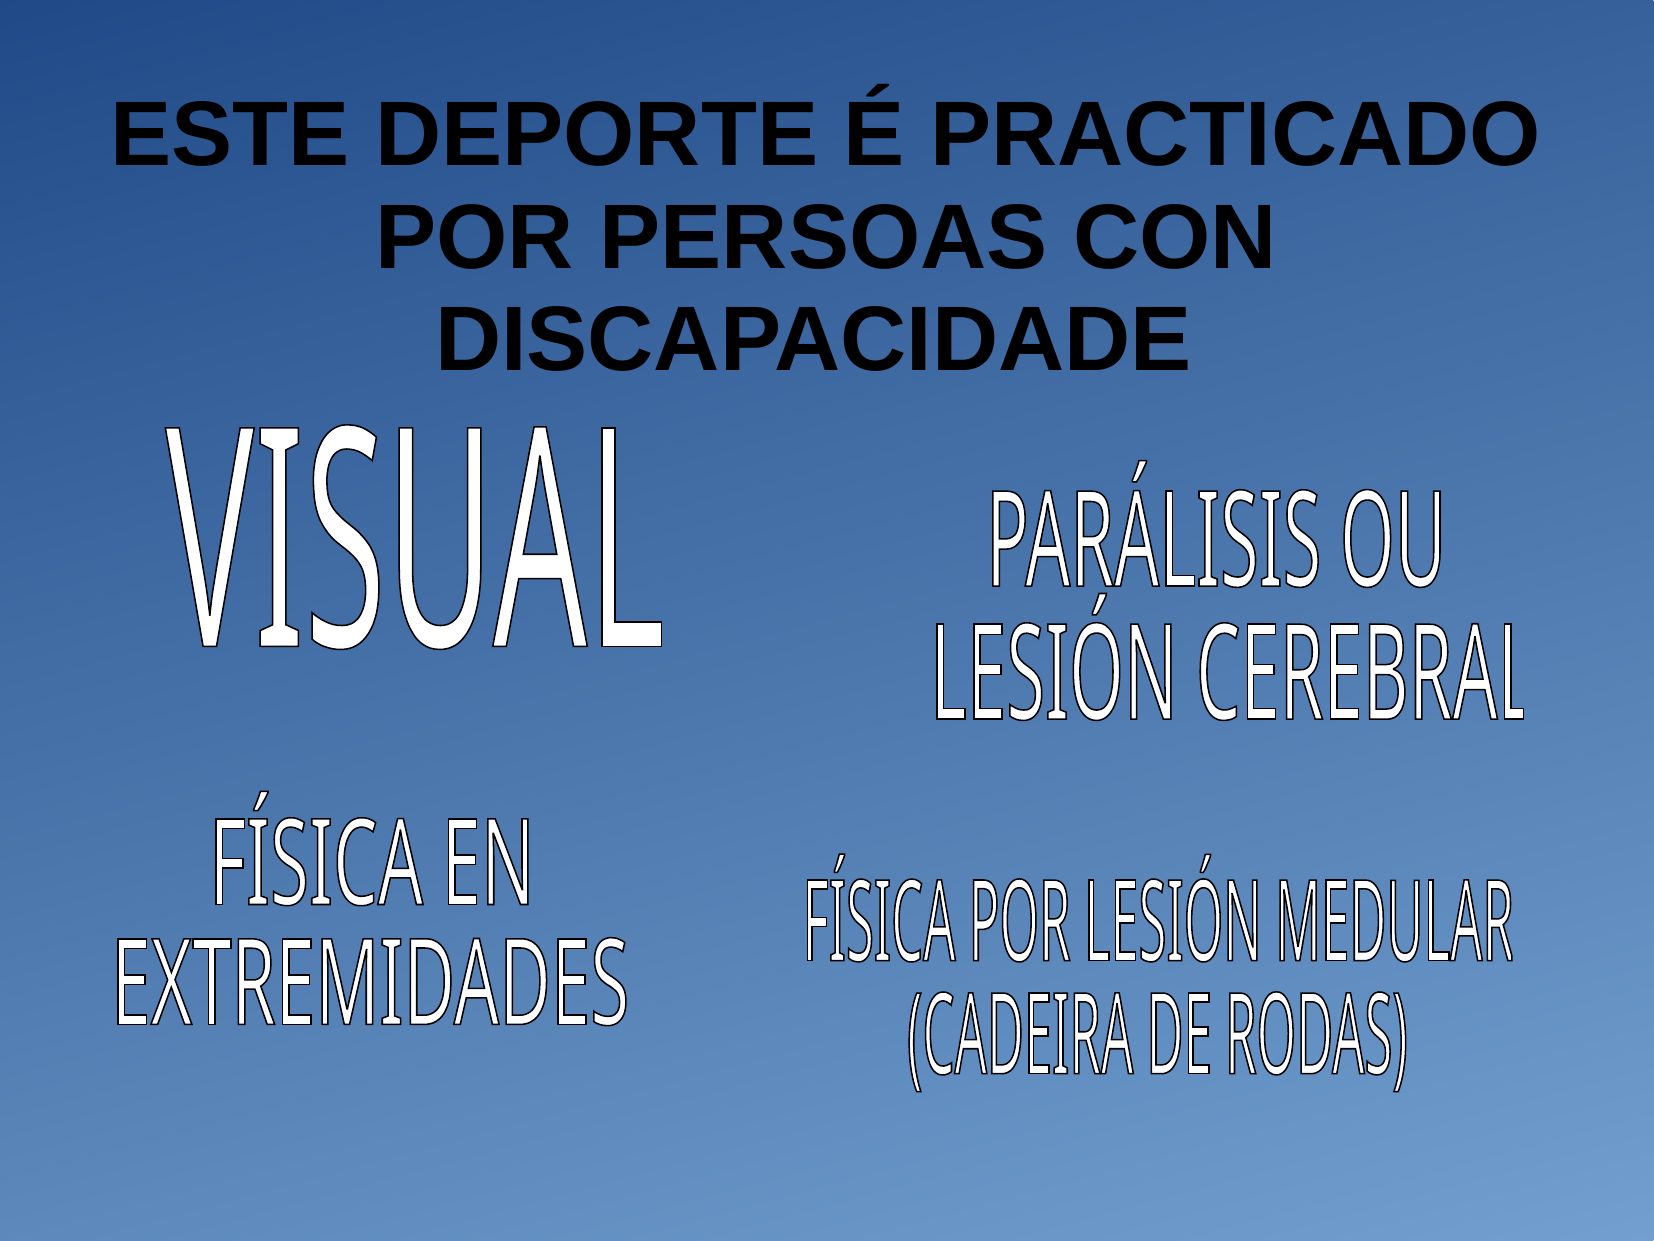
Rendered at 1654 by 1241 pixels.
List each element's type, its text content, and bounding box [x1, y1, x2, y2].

text_box FÍSICA POR LESIÓN MEDULAR (CADEIRA DE RODAS) [1326, 880, 1347, 961]
text_box PARÁLISIS OU LESIÓN CEREBRAL [1166, 491, 1195, 587]
text_box FÍSICA POR LESIÓN MEDULAR (CADEIRA DE RODAS) [1028, 993, 1050, 1074]
text_box FÍSICA POR LESIÓN MEDULAR (CADEIRA DE RODAS) [1428, 880, 1449, 961]
text_box PARÁLISIS OU LESIÓN CEREBRAL [1047, 624, 1067, 720]
text_box FÍSICA EN EXTREMIDADES [377, 818, 424, 905]
text_box PARÁLISIS OU LESIÓN CEREBRAL [1401, 491, 1441, 588]
text_box FÍSICA POR LESIÓN MEDULAR (CADEIRA DE RODAS) [1168, 880, 1182, 961]
text_box FÍSICA POR LESIÓN MEDULAR (CADEIRA DE RODAS) [954, 992, 987, 1074]
text_box PARÁLISIS OU LESIÓN CEREBRAL [1223, 489, 1256, 588]
text_box FÍSICA EN EXTREMIDADES [238, 938, 275, 1025]
text_box PARÁLISIS OU LESIÓN CEREBRAL [1009, 622, 1042, 721]
text_box PARÁLISIS OU LESIÓN CEREBRAL [1415, 623, 1498, 720]
text_box PARÁLISIS OU LESIÓN CEREBRAL [1077, 490, 1160, 587]
text_box FÍSICA POR LESIÓN MEDULAR (CADEIRA DE RODAS) [1228, 880, 1257, 961]
text_box FÍSICA POR LESIÓN MEDULAR (CADEIRA DE RODAS) [1301, 993, 1331, 1074]
title ESTE DEPORTE É PRACTICADO POR PERSOAS CON DISCAPACIDADE [82, 82, 1571, 391]
text_box PARÁLISIS OU LESIÓN CEREBRAL [1286, 624, 1323, 720]
text_box FÍSICA EN EXTREMIDADES [150, 938, 192, 1025]
text_box FÍSICA POR LESIÓN MEDULAR (CADEIRA DE RODAS) [1002, 878, 1036, 962]
text_box FÍSICA POR LESIÓN MEDULAR (CADEIRA DE RODAS) [807, 880, 828, 961]
text_box FÍSICA EN EXTREMIDADES [118, 938, 147, 1025]
text_box FÍSICA EN EXTREMIDADES [273, 817, 306, 906]
text_box PARÁLISIS OU LESIÓN CEREBRAL [1369, 624, 1405, 720]
text_box PARÁLISIS OU LESIÓN CEREBRAL [1330, 624, 1359, 720]
text_box VISUAL [601, 427, 662, 647]
text_box FÍSICA EN EXTREMIDADES [282, 938, 311, 1025]
text_box FÍSICA POR LESIÓN MEDULAR (CADEIRA DE RODAS) [1367, 992, 1391, 1075]
text_box FÍSICA EN EXTREMIDADES [448, 818, 477, 905]
text_box FÍSICA POR LESIÓN MEDULAR (CADEIRA DE RODAS) [973, 879, 997, 961]
text_box FÍSICA EN EXTREMIDADES [248, 818, 268, 905]
text_box FÍSICA EN EXTREMIDADES [382, 938, 401, 1025]
text_box PARÁLISIS OU LESIÓN CEREBRAL [1198, 491, 1218, 587]
text_box FÍSICA EN EXTREMIDADES [337, 817, 376, 906]
text_box VISUAL [312, 424, 379, 650]
text_box FÍSICA EN EXTREMIDADES [557, 938, 587, 1025]
text_box FÍSICA EN EXTREMIDADES [311, 818, 331, 905]
text_box FÍSICA POR LESIÓN MEDULAR (CADEIRA DE RODAS) [830, 880, 844, 961]
text_box VISUAL [492, 426, 588, 647]
text_box FÍSICA POR LESIÓN MEDULAR (CADEIRA DE RODAS) [875, 880, 890, 961]
text_box FÍSICA POR LESIÓN MEDULAR (CADEIRA DE RODAS) [925, 992, 953, 1075]
text_box FÍSICA POR LESIÓN MEDULAR (CADEIRA DE RODAS) [909, 993, 921, 1092]
text_box PARÁLISIS OU LESIÓN CEREBRAL [1286, 489, 1319, 588]
text_box PARÁLISIS OU LESIÓN CEREBRAL [1073, 622, 1120, 721]
text_box PARÁLISIS OU LESIÓN CEREBRAL [1504, 624, 1524, 720]
text_box PARÁLISIS OU LESIÓN CEREBRAL [1130, 624, 1171, 720]
text_box FÍSICA POR LESIÓN MEDULAR (CADEIRA DE RODAS) [1151, 993, 1181, 1074]
text_box FÍSICA POR LESIÓN MEDULAR (CADEIRA DE RODAS) [894, 879, 922, 962]
text_box FÍSICA EN EXTREMIDADES [453, 938, 500, 1025]
text_box FÍSICA POR LESIÓN MEDULAR (CADEIRA DE RODAS) [923, 879, 956, 961]
text_box FÍSICA POR LESIÓN MEDULAR (CADEIRA DE RODAS) [848, 879, 872, 962]
text_box PARÁLISIS OU LESIÓN CEREBRAL [1344, 489, 1391, 588]
text_box FÍSICA POR LESIÓN MEDULAR (CADEIRA DE RODAS) [1141, 879, 1165, 962]
text_box PARÁLISIS OU LESIÓN CEREBRAL [1025, 490, 1071, 587]
text_box FÍSICA EN EXTREMIDADES [192, 938, 231, 1025]
text_box FÍSICA POR LESIÓN MEDULAR (CADEIRA DE RODAS) [1390, 880, 1419, 962]
text_box FÍSICA POR LESIÓN MEDULAR (CADEIRA DE RODAS) [1088, 880, 1110, 961]
text_box FÍSICA POR LESIÓN MEDULAR (CADEIRA DE RODAS) [1393, 993, 1406, 1092]
text_box FÍSICA POR LESIÓN MEDULAR (CADEIRA DE RODAS) [1186, 878, 1221, 962]
text_box FÍSICA EN EXTREMIDADES [487, 818, 528, 905]
text_box PARÁLISIS OU LESIÓN CEREBRAL [936, 624, 966, 720]
text_box FÍSICA POR LESIÓN MEDULAR (CADEIRA DE RODAS) [1054, 993, 1068, 1074]
text_box FÍSICA POR LESIÓN MEDULAR (CADEIRA DE RODAS) [1115, 880, 1136, 961]
text_box PARÁLISIS OU LESIÓN CEREBRAL [1200, 622, 1239, 721]
text_box FÍSICA EN EXTREMIDADES [506, 938, 547, 1025]
text_box FÍSICA EN EXTREMIDADES [216, 818, 245, 905]
text_box FÍSICA POR LESIÓN MEDULAR (CADEIRA DE RODAS) [1259, 991, 1294, 1075]
text_box FÍSICA EN EXTREMIDADES [410, 938, 451, 1025]
text_box FÍSICA POR LESIÓN MEDULAR (CADEIRA DE RODAS) [1280, 880, 1317, 961]
text_box PARÁLISIS OU LESIÓN CEREBRAL [992, 491, 1026, 587]
text_box FÍSICA POR LESIÓN MEDULAR (CADEIRA DE RODAS) [1354, 880, 1384, 961]
text_box VISUAL [399, 427, 481, 650]
text_box FÍSICA POR LESIÓN MEDULAR (CADEIRA DE RODAS) [1450, 879, 1483, 961]
text_box FÍSICA POR LESIÓN MEDULAR (CADEIRA DE RODAS) [1332, 992, 1365, 1074]
text_box FÍSICA POR LESIÓN MEDULAR (CADEIRA DE RODAS) [1188, 993, 1209, 1074]
text_box PARÁLISIS OU LESIÓN CEREBRAL [1261, 491, 1280, 587]
text_box PARÁLISIS OU LESIÓN CEREBRAL [1247, 624, 1276, 720]
text_box FÍSICA POR LESIÓN MEDULAR (CADEIRA DE RODAS) [1229, 993, 1256, 1074]
text_box FÍSICA POR LESIÓN MEDULAR (CADEIRA DE RODAS) [1487, 880, 1512, 961]
text_box FÍSICA POR LESIÓN MEDULAR (CADEIRA DE RODAS) [1043, 880, 1070, 961]
text_box FÍSICA POR LESIÓN MEDULAR (CADEIRA DE RODAS) [991, 993, 1021, 1074]
text_box FÍSICA EN EXTREMIDADES [593, 937, 626, 1026]
text_box FÍSICA POR LESIÓN MEDULAR (CADEIRA DE RODAS) [1074, 992, 1134, 1074]
text_box VISUAL [260, 427, 299, 647]
text_box VISUAL [165, 427, 255, 647]
text_box FÍSICA EN EXTREMIDADES [322, 938, 373, 1025]
text_box PARÁLISIS OU LESIÓN CEREBRAL [973, 624, 1003, 720]
